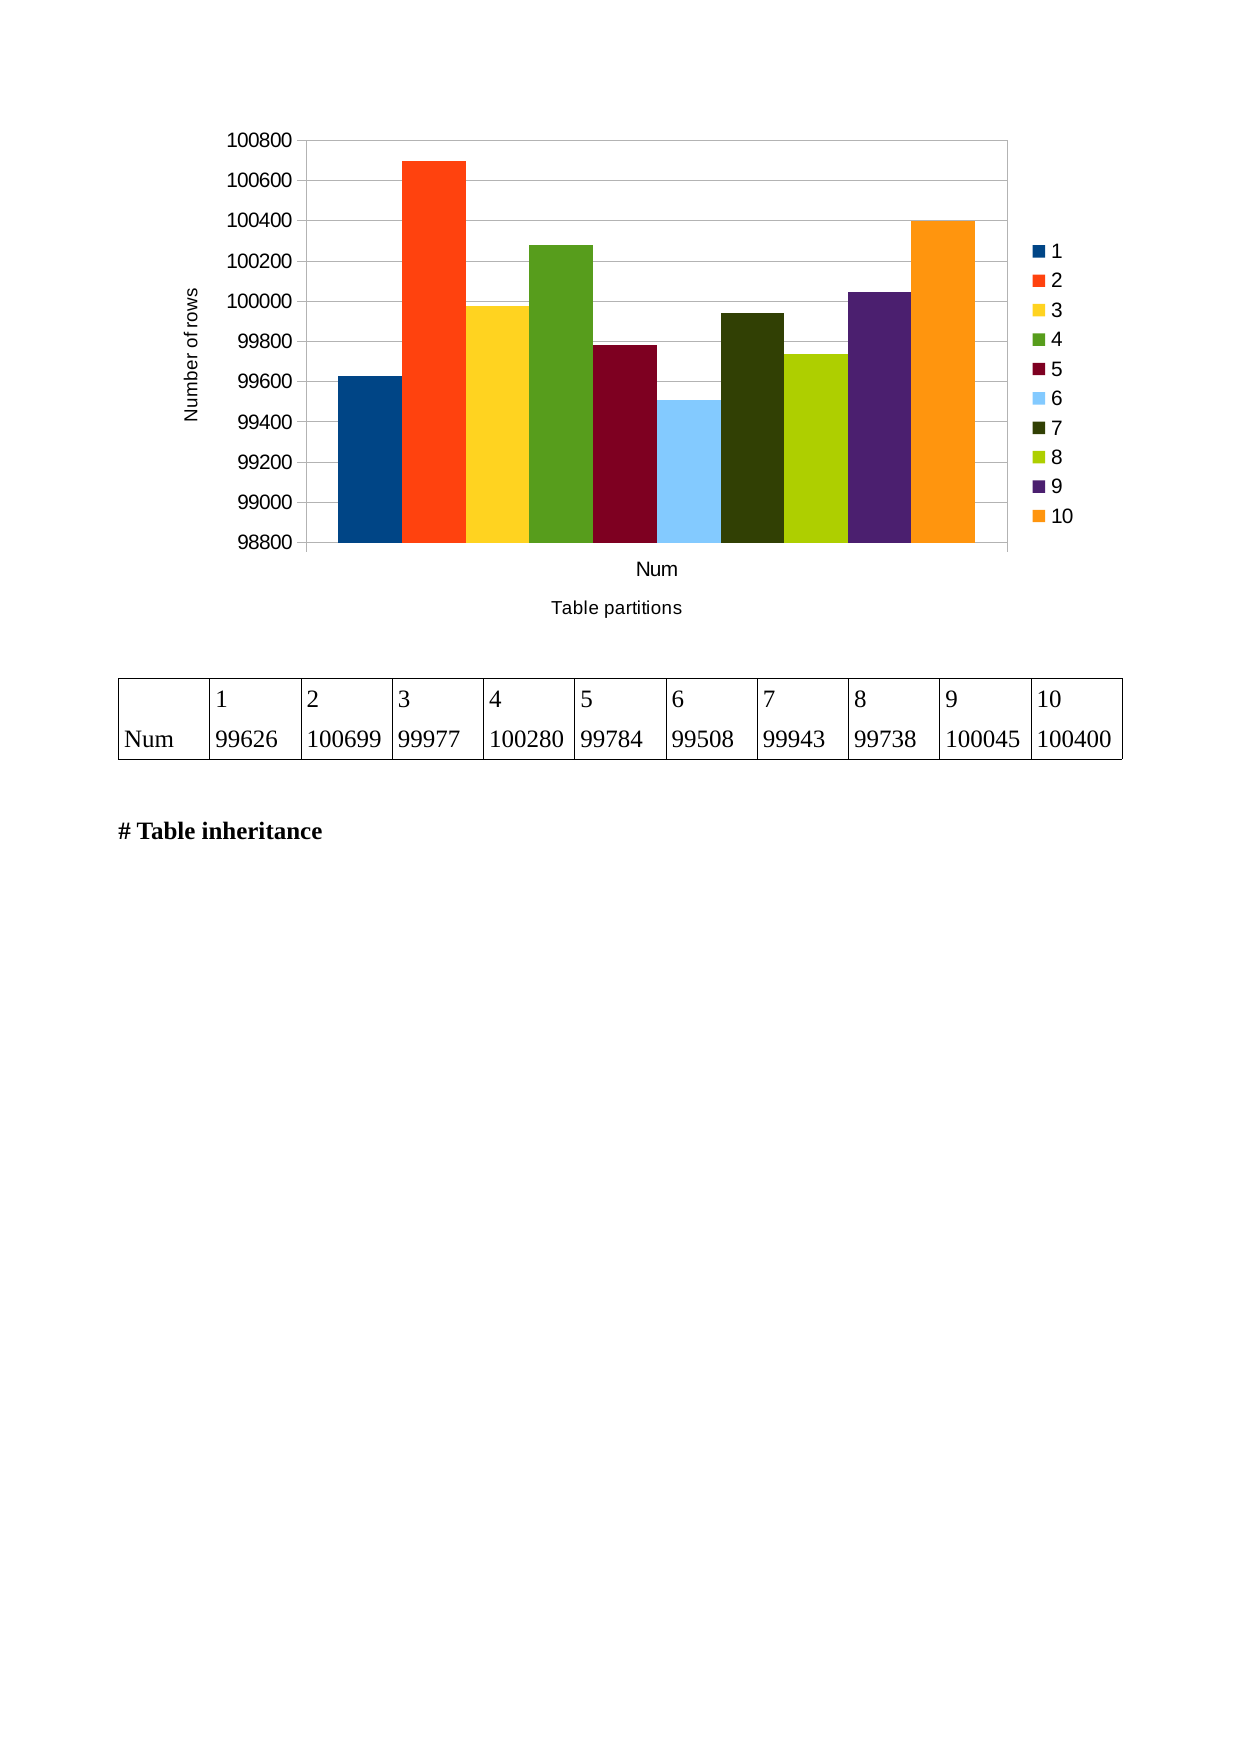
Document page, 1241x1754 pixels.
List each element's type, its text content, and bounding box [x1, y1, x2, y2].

table_header 3 [393, 679, 483, 719]
table_cell 99508 [667, 719, 757, 759]
table_header 10 [1032, 679, 1122, 719]
table_header 6 [667, 679, 757, 719]
table_header 9 [940, 679, 1031, 719]
table_cell 99943 [758, 719, 848, 759]
table_cell 100280 [484, 719, 574, 759]
table_header 8 [849, 679, 939, 719]
table_header 5 [575, 679, 666, 719]
text # Table inheritance [118, 816, 1122, 845]
table_cell Num [119, 719, 209, 759]
table_cell 99977 [393, 719, 483, 759]
table_header 4 [484, 679, 574, 719]
table_cell 99738 [849, 719, 939, 759]
table_header 2 [302, 679, 392, 719]
table_cell 99626 [210, 719, 301, 759]
table_cell 100699 [302, 719, 392, 759]
table_header 7 [758, 679, 848, 719]
table_header [119, 679, 209, 719]
table_cell 100400 [1032, 719, 1122, 759]
table_cell 100045 [940, 719, 1031, 759]
table_header 1 [210, 679, 301, 719]
table_cell 99784 [575, 719, 666, 759]
